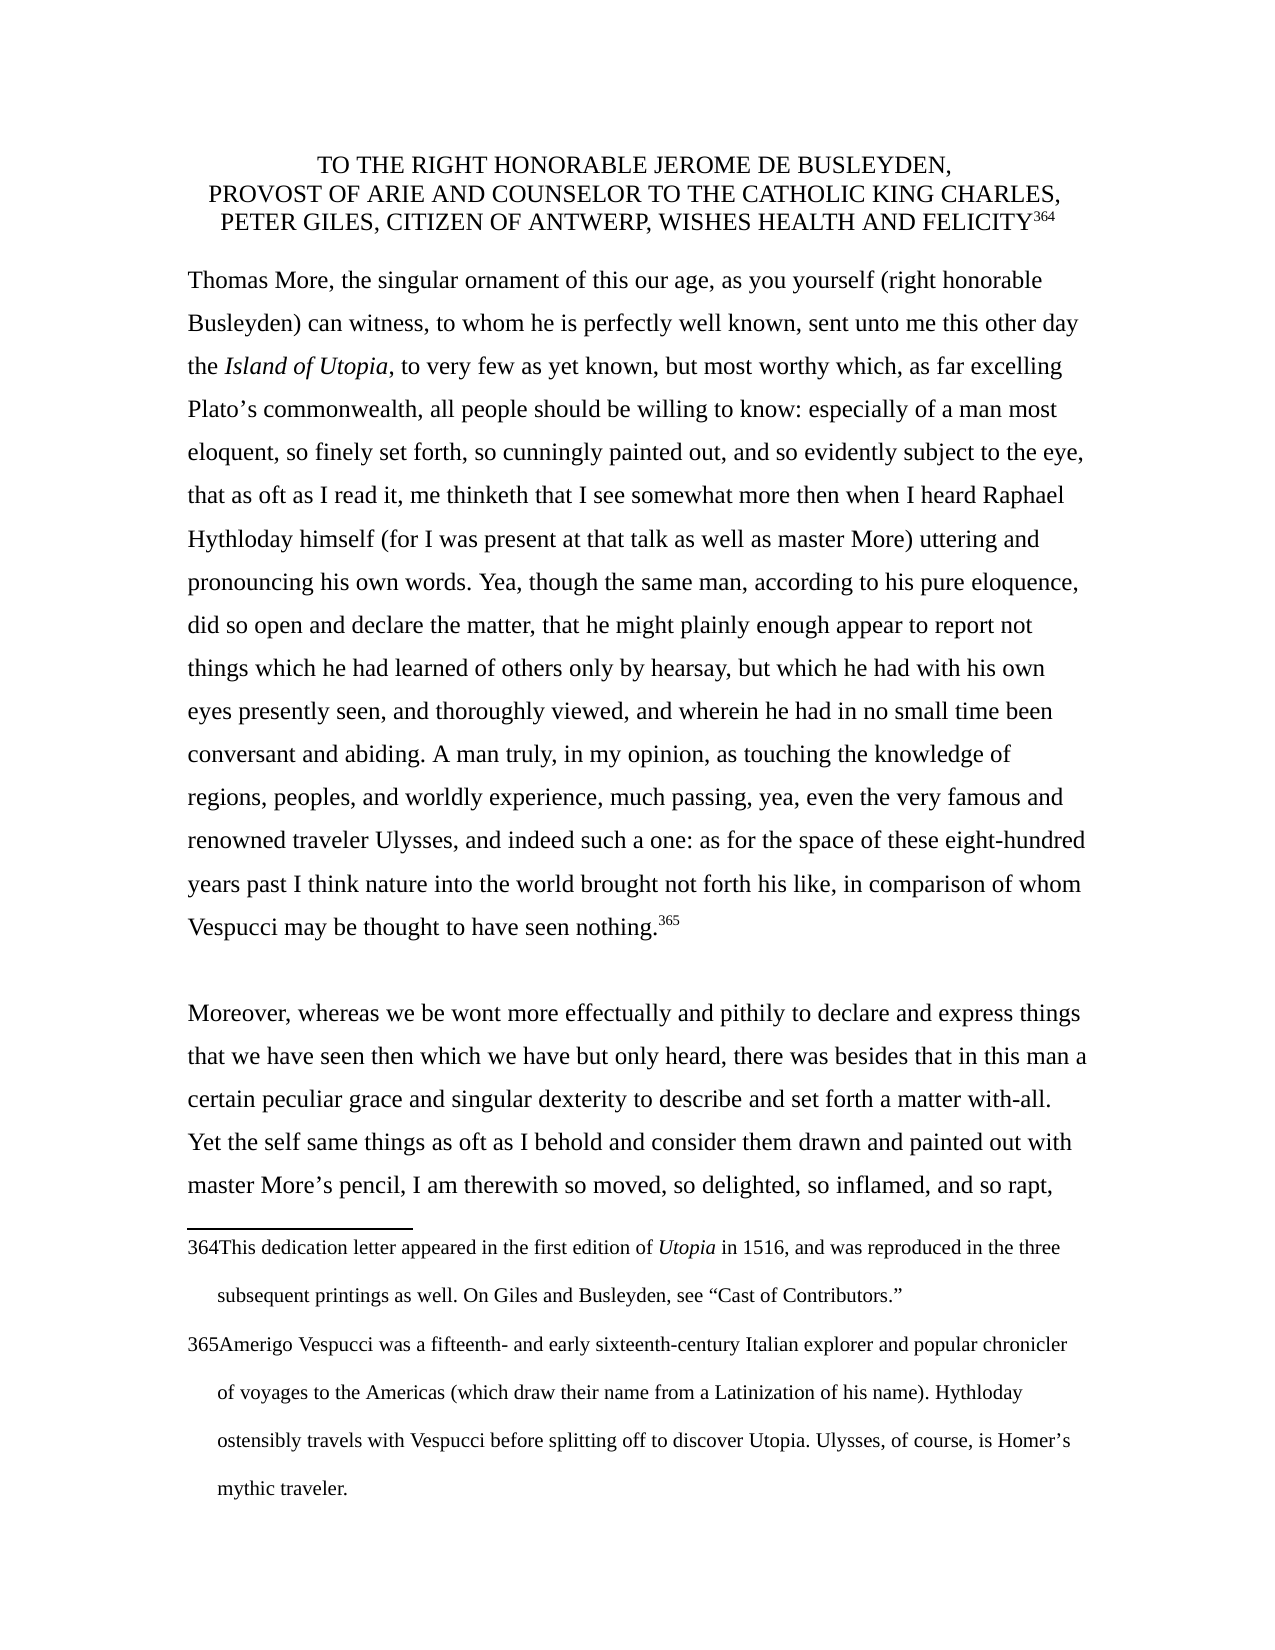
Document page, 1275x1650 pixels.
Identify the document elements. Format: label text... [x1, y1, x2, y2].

text PETER GILES, CITIZEN OF ANTWERP, WISHES HEALTH AND FELICITY [187, 207, 1087, 236]
text TO THE RIGHT HONORABLE JEROME DE BUSLEYDEN, [187, 150, 1087, 179]
text This dedication letter appeared in the first edition of Utopia in 1516, and was reproduced in the three subsequent printings as well. On Giles and Busleyden, see “Cast of Contributors.” [187, 1235, 1087, 1307]
text PROVOST OF ARIE AND COUNSELOR TO THE CATHOLIC KING CHARLES, [187, 179, 1087, 207]
text Moreover, whereas we be wont more effectually and pithily to declare and express things that we have seen then which we have but only heard, there was besides that in this man a certain peculiar grace and singular dexterity to describe and set forth a matter with-all. Yet the self same things as oft as I behold and consider them drawn and painted out with master More’s pencil, I am therewith so moved, so delighted, so inflamed, and so rapt, [187, 998, 1087, 1199]
text Amerigo Vespucci was a fifteenth- and early sixteenth-century Italian explorer and popular chronicler of voyages to the Americas (which draw their name from a Latinization of his name). Hythloday ostensibly travels with Vespucci before splitting off to discover Utopia. Ulysses, of course, is Homer’s mythic traveler. [187, 1332, 1087, 1500]
text Thomas More, the singular ornament of this our age, as you yourself (right honorable Busleyden) can witness, to whom he is perfectly well known, sent unto me this other day the Island of Utopia, to very few as yet known, but most worthy which, as far excelling Plato’s commonwealth, all people should be willing to know: especially of a man most eloquent, so finely set forth, so cunningly painted out, and so evidently subject to the eye, that as oft as I read it, me thinketh that I see somewhat more then when I heard Raphael Hythloday himself (for I was present at that talk as well as master More) uttering and pronouncing his own words. Yea, though the same man, according to his pure eloquence, did so open and declare the matter, that he might plainly enough appear to report not things which he had learned of others only by hearsay, but which he had with his own eyes presently seen, and thoroughly viewed, and wherein he had in no small time been conversant and abiding. A man truly, in my opinion, as touching the knowledge of regions, peoples, and worldly experience, much passing, yea, even the very famous and renowned traveler Ulysses, and indeed such a one: as for the space of these eight-hundred years past I think nature into the world brought not forth his like, in comparison of whom Vespucci may be thought to have seen nothing. [187, 265, 1087, 941]
